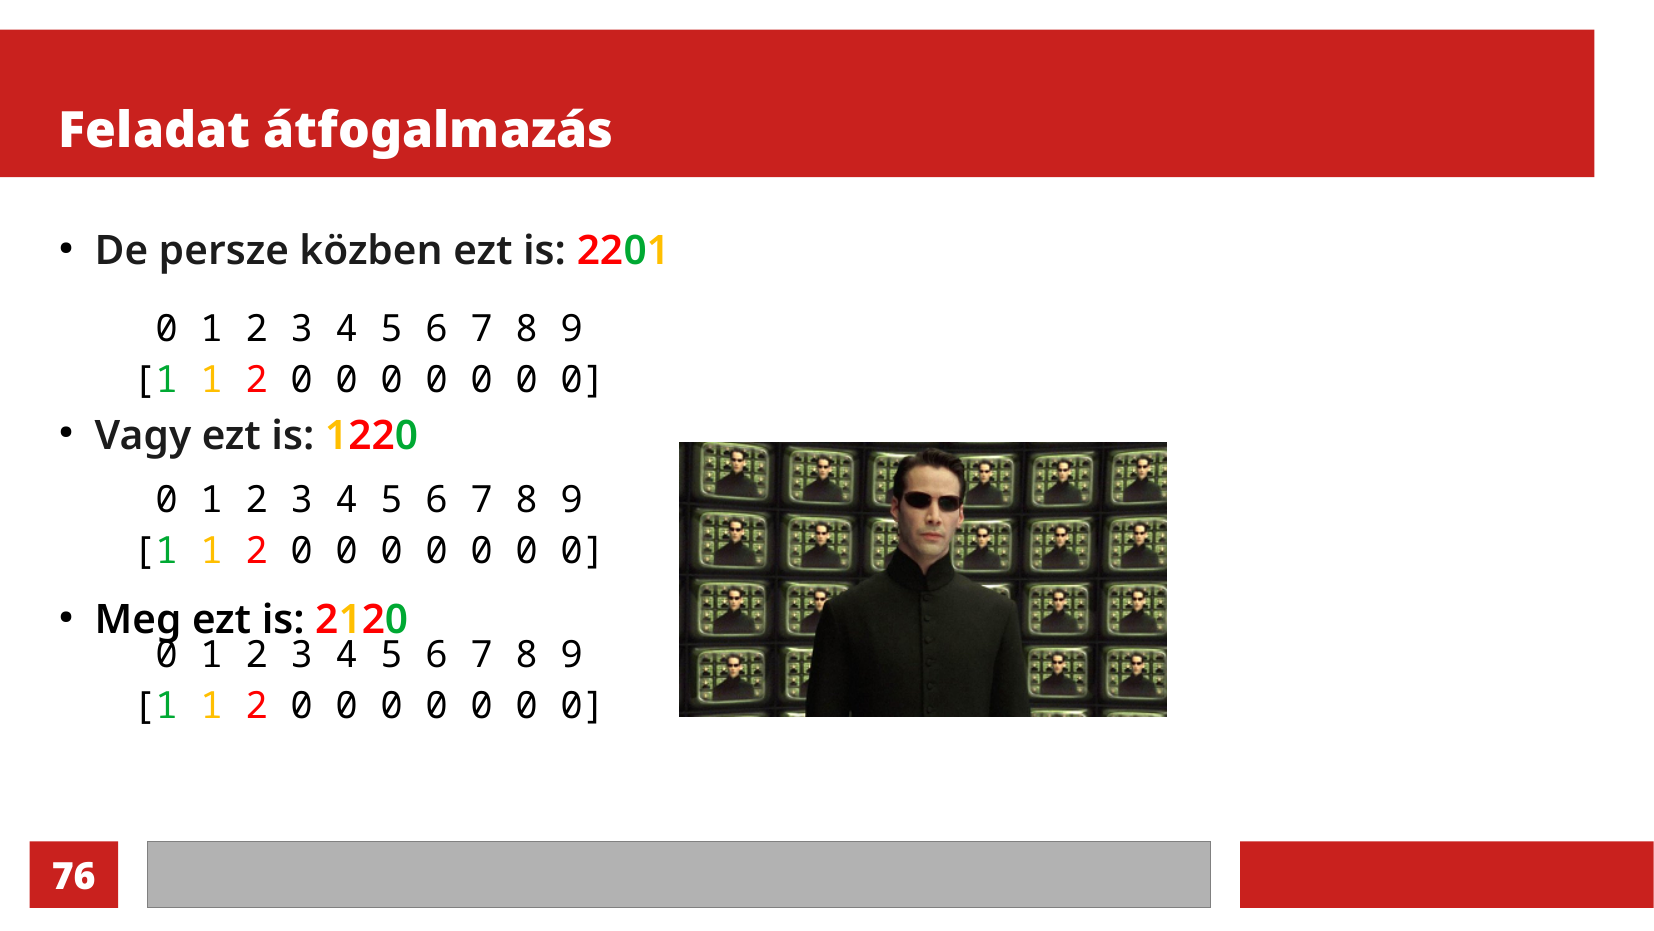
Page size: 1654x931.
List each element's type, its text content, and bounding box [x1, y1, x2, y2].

title Feladat átfogalmazás [59, 44, 1595, 163]
picture [679, 442, 1167, 717]
text_box 0 1 2 3 4 5 6 7 8 9 [1 1 2 0 0 0 0 0 0 0] [118, 465, 679, 556]
list De persze közben ezt is: 2201 Vagy ezt is: 1220 Meg ezt is: 2120 [59, 221, 1565, 709]
text_box 0 1 2 3 4 5 6 7 8 9 [1 1 2 0 0 0 0 0 0 0] [118, 294, 1093, 384]
text_box 0 1 2 3 4 5 6 7 8 9 [1 1 2 0 0 0 0 0 0 0] [118, 620, 679, 710]
